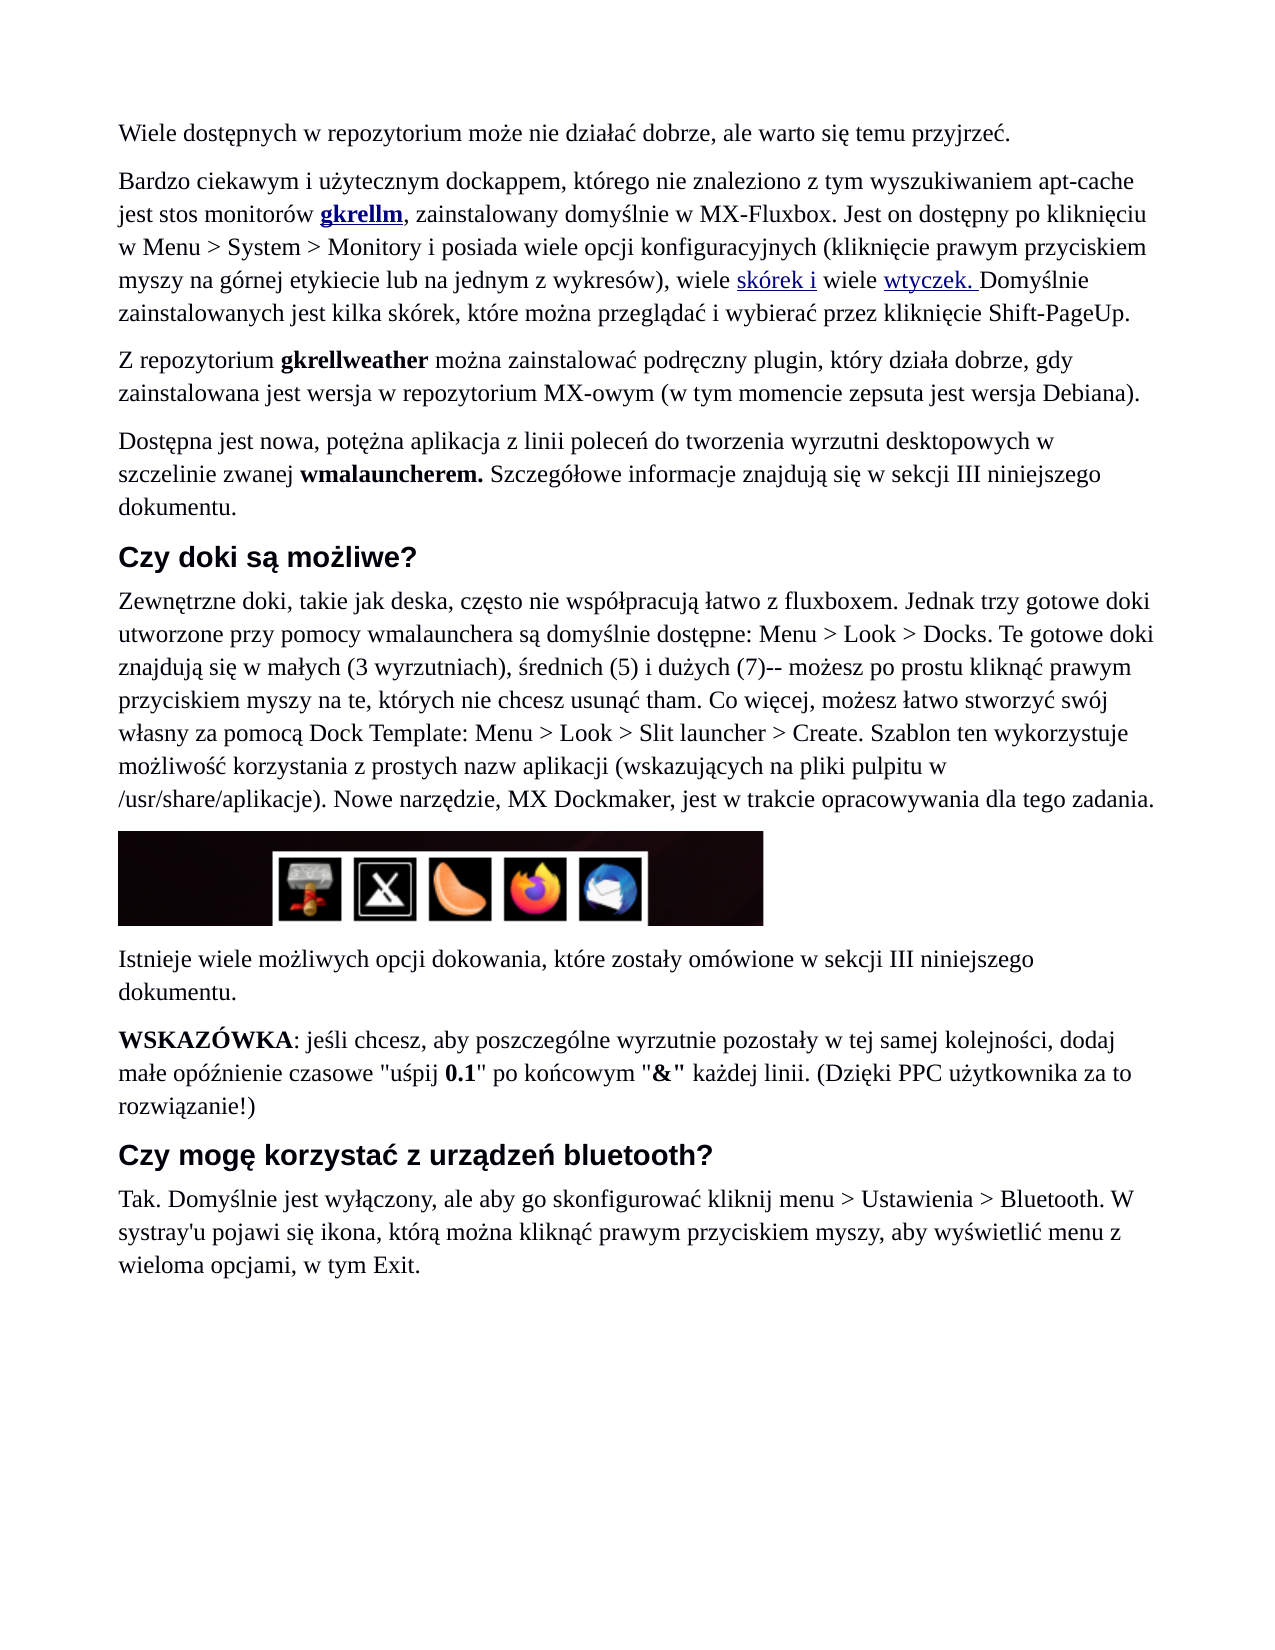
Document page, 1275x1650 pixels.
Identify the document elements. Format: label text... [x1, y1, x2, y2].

subtitle Czy mogę korzystać z urządzeń bluetooth? [118, 1138, 1157, 1172]
text Istnieje wiele możliwych opcji dokowania, które zostały omówione w sekcji III niniejszego dokumentu. [118, 944, 1157, 1006]
text Wiele dostępnych w repozytorium może nie działać dobrze, ale warto się temu przyjrzeć. [118, 118, 1157, 147]
subtitle Czy doki są możliwe? [118, 540, 1157, 573]
text Dostępna jest nowa, potężna aplikacja z linii poleceń do tworzenia wyrzutni desktopowych w szczelinie zwanej wmalauncherem. Szczegółowe informacje znajdują się w sekcji III niniejszego dokumentu. [118, 426, 1157, 521]
picture [118, 831, 764, 926]
text Zewnętrzne doki, takie jak deska, często nie współpracują łatwo z fluxboxem. Jednak trzy gotowe doki utworzone przy pomocy wmalaunchera są domyślnie dostępne: Menu > Look > Docks. Te gotowe doki znajdują się w małych (3 wyrzutniach), średnich (5) i dużych (7)-- możesz po prostu kliknąć prawym przyciskiem myszy na te, których nie chcesz usunąć tham. Co więcej, możesz łatwo stworzyć swój własny za pomocą Dock Template: Menu > Look > Slit launcher > Create. Szablon ten wykorzystuje możliwość korzystania z prostych nazw aplikacji (wskazujących na pliki pulpitu w /usr/share/aplikacje). Nowe narzędzie, MX Dockmaker, jest w trakcie opracowywania dla tego zadania. [118, 586, 1157, 813]
text Tak. Domyślnie jest wyłączony, ale aby go skonfigurować kliknij menu > Ustawienia > Bluetooth. W systray'u pojawi się ikona, którą można kliknąć prawym przyciskiem myszy, aby wyświetlić menu z wieloma opcjami, w tym Exit. [118, 1184, 1157, 1279]
text Z repozytorium gkrellweather można zainstalować podręczny plugin, który działa dobrze, gdy zainstalowana jest wersja w repozytorium MX-owym (w tym momencie zepsuta jest wersja Debiana). [118, 345, 1157, 407]
text WSKAZÓWKA: jeśli chcesz, aby poszczególne wyrzutnie pozostały w tej samej kolejności, dodaj małe opóźnienie czasowe "uśpij 0.1" po końcowym "&" każdej linii. (Dzięki PPC użytkownika za to rozwiązanie!) [118, 1025, 1157, 1119]
text Bardzo ciekawym i użytecznym dockappem, którego nie znaleziono z tym wyszukiwaniem apt-cache jest stos monitorów gkrellm, zainstalowany domyślnie w MX-Fluxbox. Jest on dostępny po kliknięciu w Menu > System > Monitory i posiada wiele opcji konfiguracyjnych (kliknięcie prawym przyciskiem myszy na górnej etykiecie lub na jednym z wykresów), wiele skórek i wiele wtyczek. Domyślnie zainstalowanych jest kilka skórek, które można przeglądać i wybierać przez kliknięcie Shift-PageUp. [118, 166, 1157, 327]
